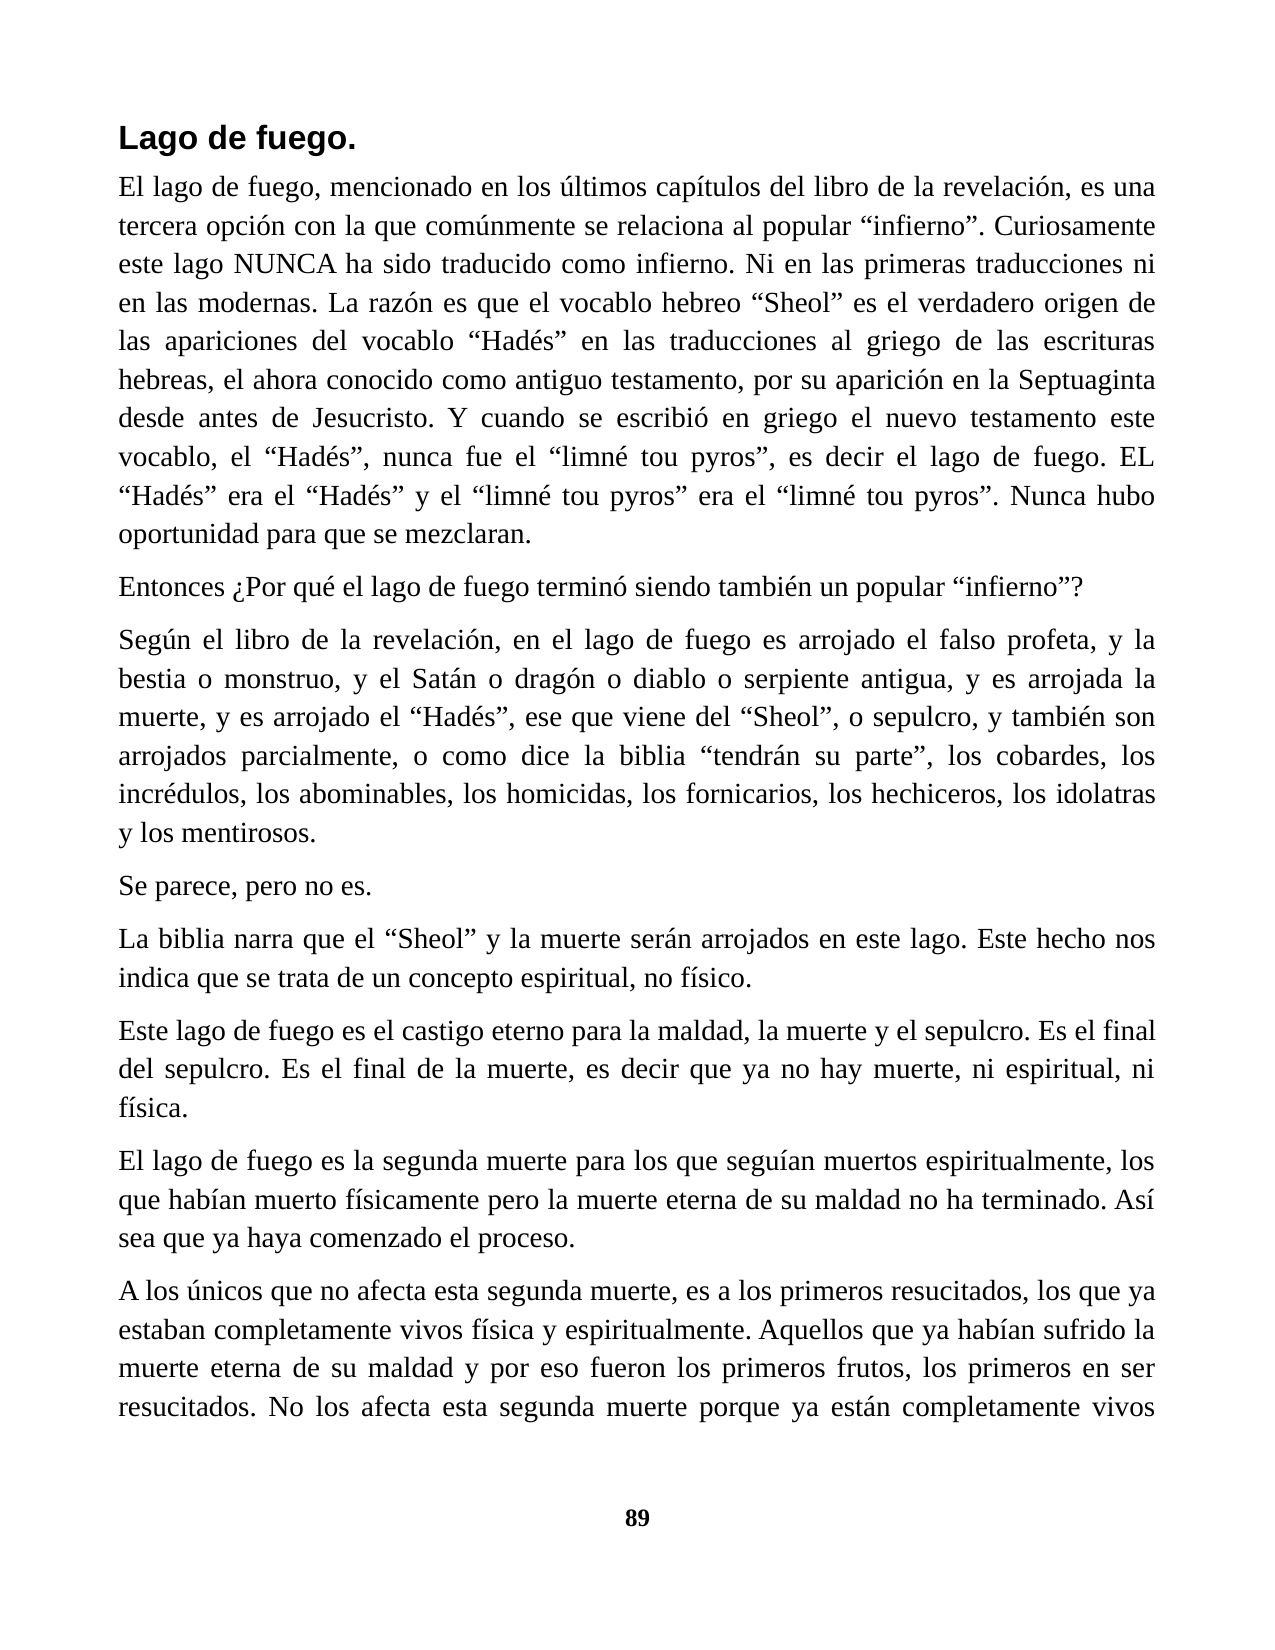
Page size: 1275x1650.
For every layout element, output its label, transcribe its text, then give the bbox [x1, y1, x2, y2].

text La biblia narra que el “Sheol” y la muerte serán arrojados en este lago. Este hecho nos indica que se trata de un concepto espiritual, no físico. [118, 921, 1157, 993]
text Entonces ¿Por qué el lago de fuego terminó siendo también un popular “infierno”? [118, 569, 1157, 603]
text El lago de fuego, mencionado en los últimos capítulos del libro de la revelación, es una tercera opción con la que comúnmente se relaciona al popular “infierno”. Curiosamente este lago NUNCA ha sido traducido como infierno. Ni en las primeras traducciones ni en las modernas. La razón es que el vocablo hebreo “Sheol” es el verdadero origen de las apariciones del vocablo “Hadés” en las traducciones al griego de las escrituras hebreas, el ahora conocido como antiguo testamento, por su aparición en la Septuaginta desde antes de Jesucristo. Y cuando se escribió en griego el nuevo testamento este vocablo, el “Hadés”, nunca fue el “limné tou pyros”, es decir el lago de fuego. EL “Hadés” era el “Hadés” y el “limné tou pyros” era el “limné tou pyros”. Nunca hubo oportunidad para que se mezclaran. [118, 169, 1157, 550]
text Este lago de fuego es el castigo eterno para la maldad, la muerte y el sepulcro. Es el final del sepulcro. Es el final de la muerte, es decir que ya no hay muerte, ni espiritual, ni física. [118, 1013, 1157, 1124]
text El lago de fuego es la segunda muerte para los que seguían muertos espiritualmente, los que habían muerto físicamente pero la muerte eterna de su maldad no ha terminado. Así sea que ya haya comenzado el proceso. [118, 1143, 1157, 1254]
text Según el libro de la revelación, en el lago de fuego es arrojado el falso profeta, y la bestia o monstruo, y el Satán o dragón o diablo o serpiente antigua, y es arrojada la muerte, y es arrojado el “Hadés”, ese que viene del “Sheol”, o sepulcro, y también son arrojados parcialmente, o como dice la biblia “tendrán su parte”, los cobardes, los incrédulos, los abominables, los homicidas, los fornicarios, los hechiceros, los idolatras y los mentirosos. [118, 622, 1157, 849]
text A los únicos que no afecta esta segunda muerte, es a los primeros resucitados, los que ya estaban completamente vivos física y espiritualmente. Aquellos que ya habían sufrido la muerte eterna de su maldad y por eso fueron los primeros frutos, los primeros en ser resucitados. No los afecta esta segunda muerte porque ya están completamente vivos [118, 1273, 1157, 1423]
subtitle Lago de fuego. [118, 118, 1157, 157]
text Se parece, pero no es. [118, 868, 1157, 902]
